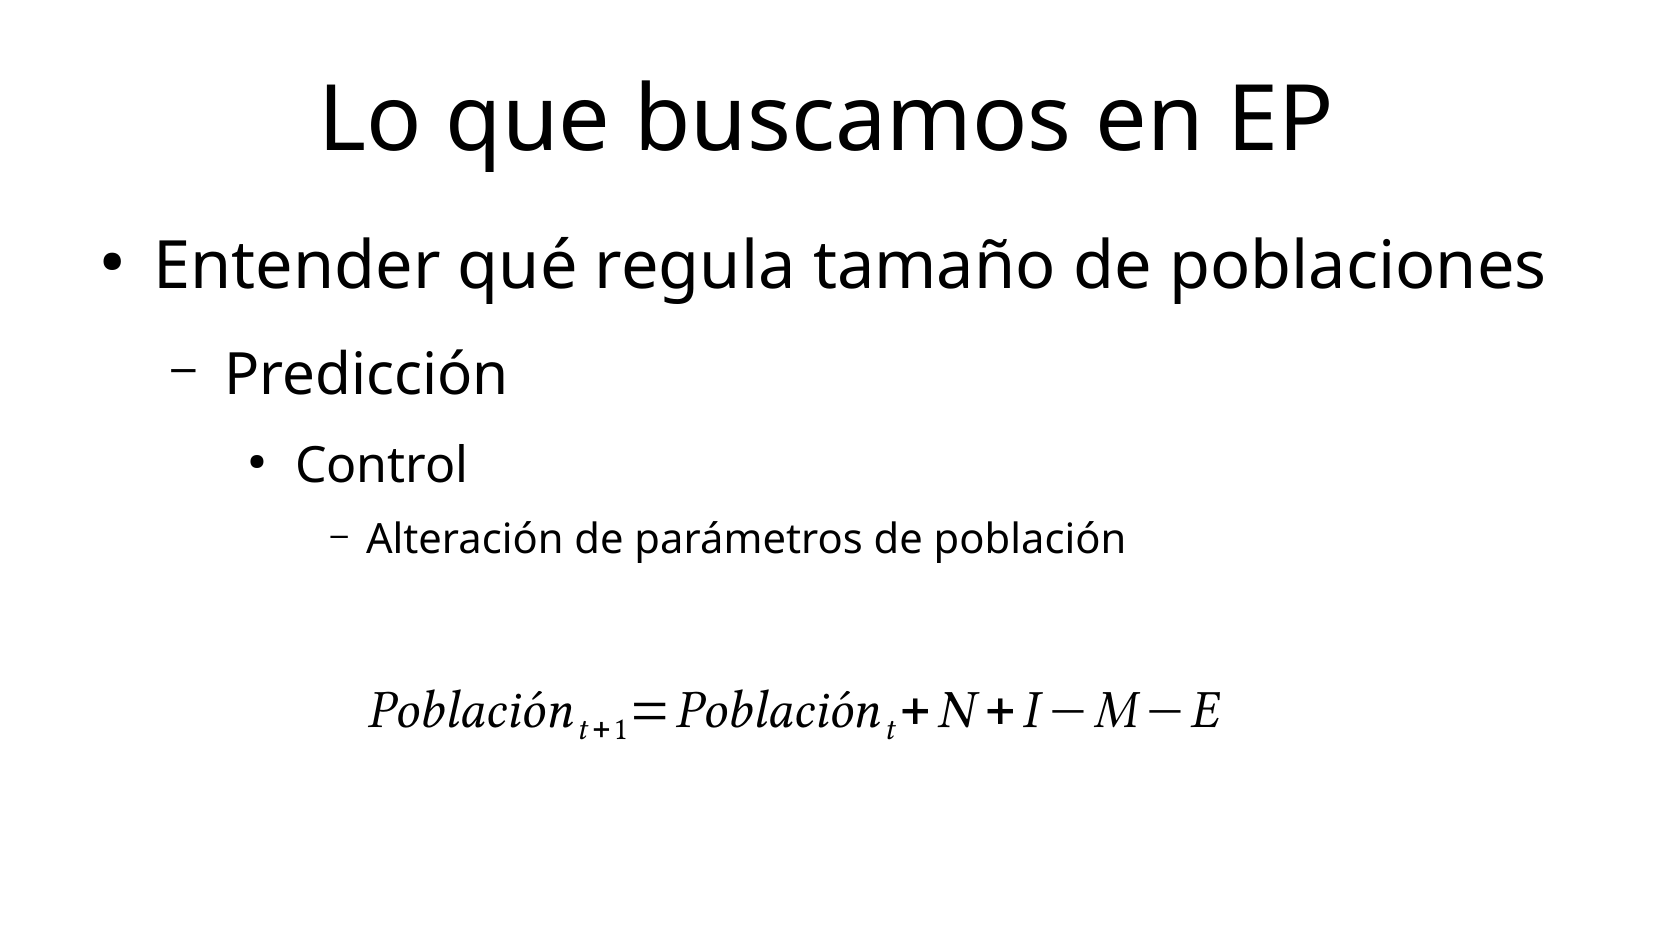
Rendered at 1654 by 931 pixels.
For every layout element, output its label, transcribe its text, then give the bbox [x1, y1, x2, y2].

chart [360, 679, 1230, 748]
title Lo que buscamos en EP [82, 37, 1571, 193]
list Entender qué regula tamaño de poblaciones Predicción Control Alteración de parámetros de población [82, 217, 1571, 758]
